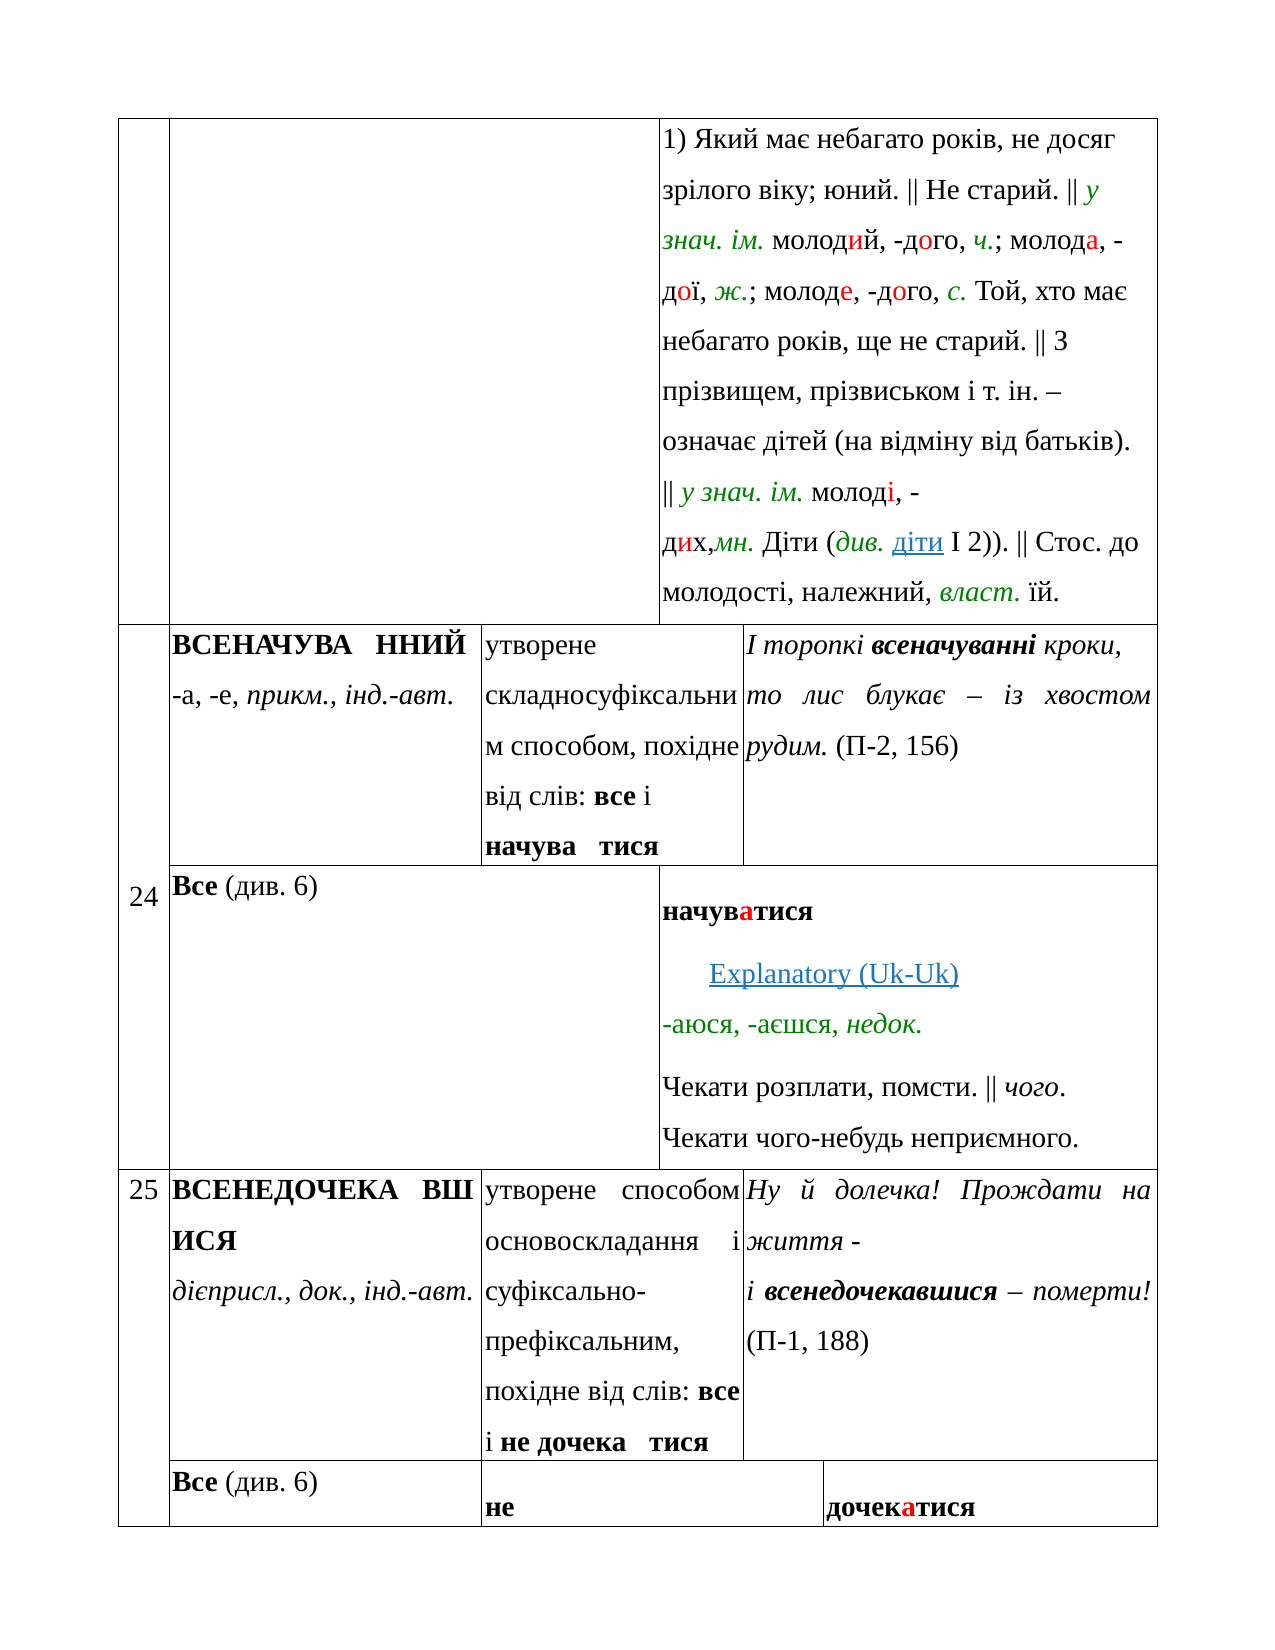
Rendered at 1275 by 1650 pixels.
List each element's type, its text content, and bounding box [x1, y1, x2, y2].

table_cell Все (див. 6) [170, 1461, 481, 1526]
table_cell [170, 119, 659, 623]
table_cell дочекатися [824, 1461, 1157, 1526]
table_cell утворене способом основоскладання і суфіксально-префіксальним, похідне від слів: все і не дочекатися [482, 1170, 743, 1460]
table_cell утворене складносуфіксальним способом, похідне від слів: все і начуватися [482, 625, 743, 865]
table_cell начуватися Explanatory (Uk-Uk) -аюся, -аєшся, недок. Чекати розплати, помсти. || чого. Чекати чого-небудь неприємного. [660, 866, 1157, 1169]
table_cell 25 [119, 1170, 169, 1526]
table_cell ВсенедочекАвшися дієприсл., док., інд.-авт. [170, 1170, 481, 1460]
table_cell 24 [119, 625, 169, 1169]
table_cell [119, 119, 169, 623]
table_cell І торопкі всеначуванні кроки, то лис блукає – із хвостом рудим. (П‑2, 156) [744, 625, 1157, 865]
table_cell не [482, 1461, 823, 1526]
table_cell 1) Який має небагато років, не досяг зрілого віку; юний. || Не старий. || у знач. ім. молодий, -дого, ч.; молода, -дої, ж.; молоде, -дого, с. Той, хто має небагато років, ще не старий. || З прізвищем, прізвиськом і т. ін. – означає дітей (на відміну від батьків). || у знач. ім. молоді, -дих,мн. Діти (див. діти I 2)). || Стос. до молодості, належний, власт. їй. [660, 119, 1157, 623]
table_cell Ну й долечка! Прождати на життя - і всенедочекавшися – померти! (П‑1, 188) [744, 1170, 1157, 1460]
table_cell Все (див. 6) [170, 866, 659, 1169]
table_cell ВсеначувАнний -а, -е, прикм., інд.-авт. [170, 625, 481, 865]
